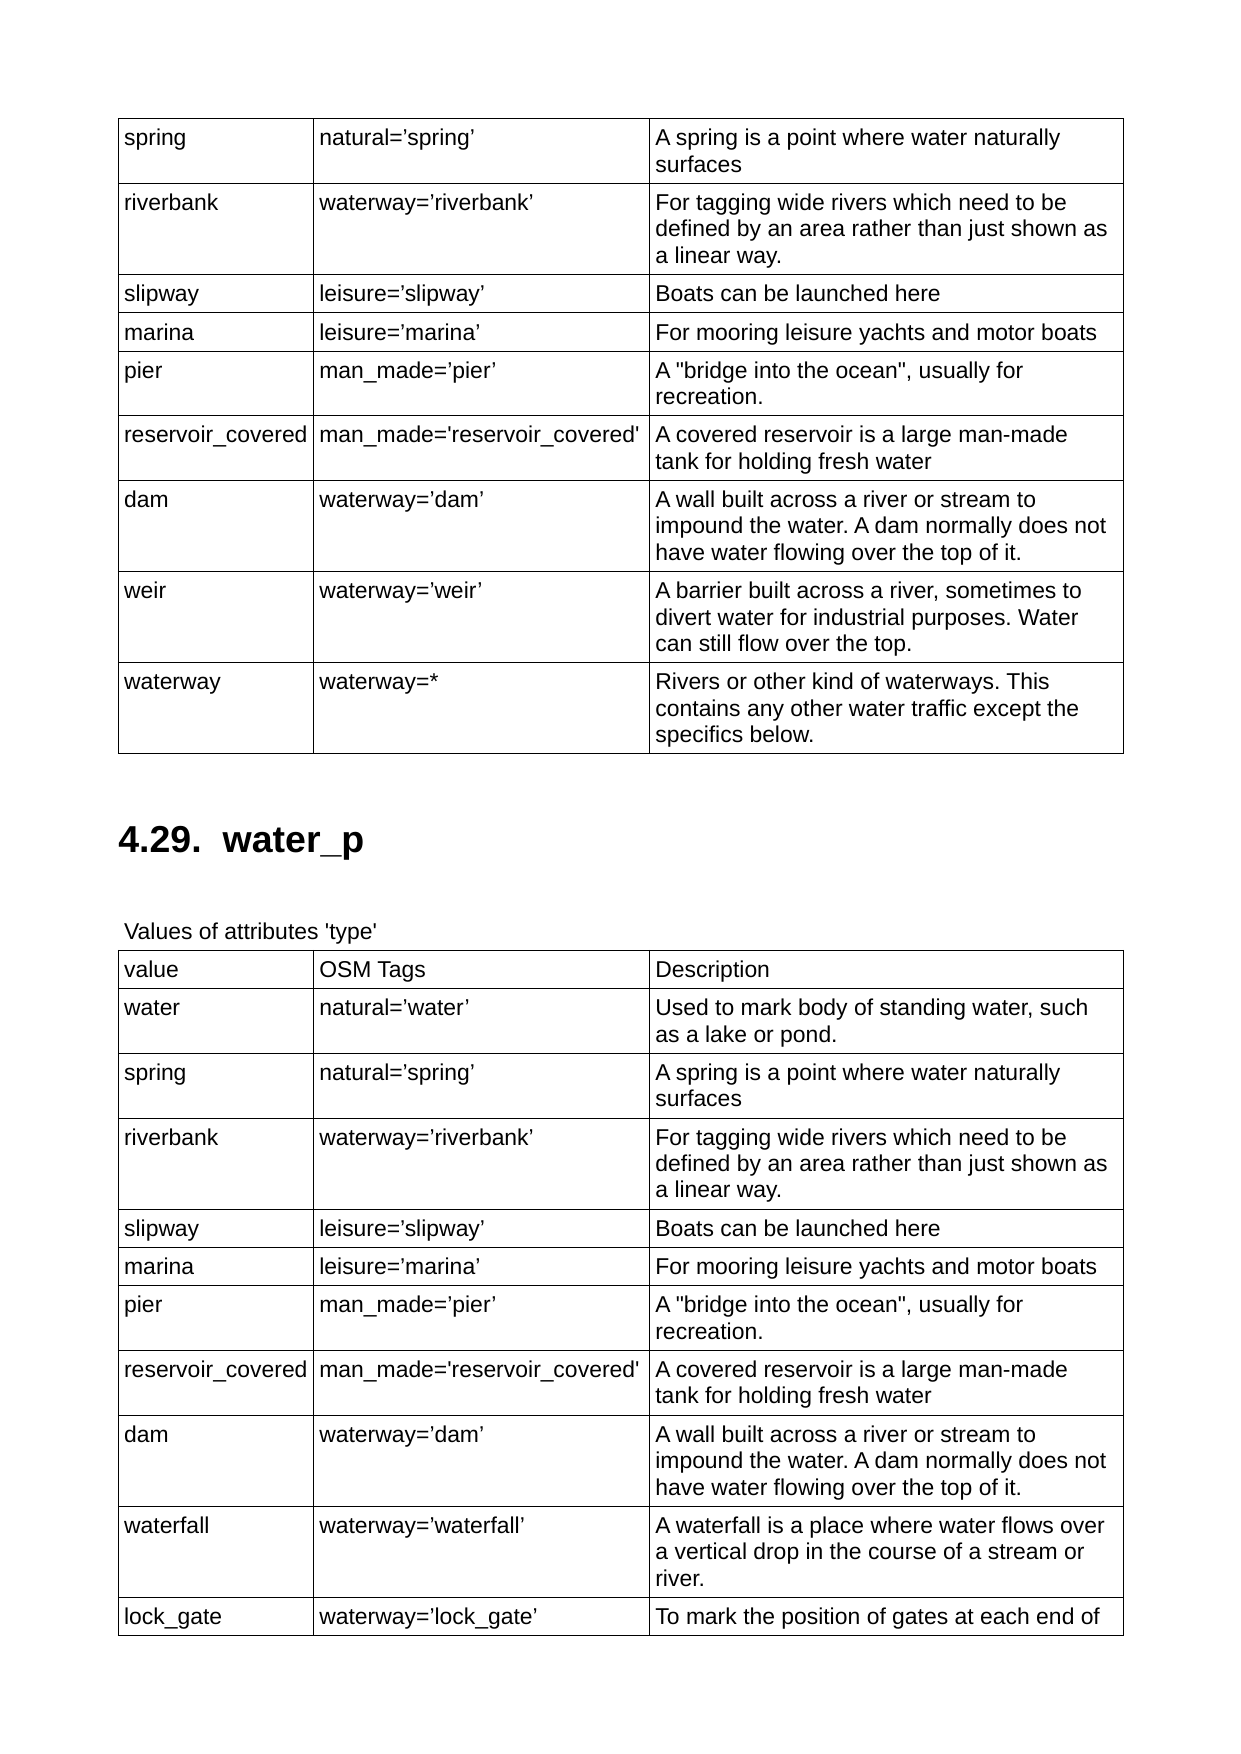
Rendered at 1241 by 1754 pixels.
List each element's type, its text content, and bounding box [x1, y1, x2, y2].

table_cell For tagging wide rivers which need to be defined by an area rather than just shown as a linear way. [650, 184, 1123, 274]
table_cell Boats can be launched here [650, 1210, 1123, 1247]
table_cell slipway [119, 1210, 313, 1247]
table_cell OSM Tags [314, 951, 649, 988]
table_cell For mooring leisure yachts and motor boats [650, 313, 1123, 351]
table_cell pier [119, 1286, 313, 1350]
table_cell waterway=’lock_gate’ [314, 1598, 649, 1635]
table_cell A wall built across a river or stream to impound the water. A dam normally does not have water flowing over the top of it. [650, 1416, 1123, 1506]
table_cell waterway [119, 663, 313, 753]
table_cell value [119, 951, 313, 988]
subtitle water_p [118, 818, 1122, 861]
table_cell marina [119, 313, 313, 351]
table_cell waterway=’waterfall’ [314, 1507, 649, 1597]
table_cell reservoir_covered [119, 416, 313, 480]
table_cell waterway=* [314, 663, 649, 753]
table_cell slipway [119, 275, 313, 312]
table_cell leisure=’slipway’ [314, 275, 649, 312]
table_cell lock_gate [119, 1598, 313, 1635]
table_cell A "bridge into the ocean", usually for recreation. [650, 352, 1123, 415]
table_cell waterway=’dam’ [314, 481, 649, 571]
table_cell A covered reservoir is a large man-made tank for holding fresh water [650, 416, 1123, 480]
table_cell Description [650, 951, 1123, 988]
table_cell For mooring leisure yachts and motor boats [650, 1248, 1123, 1285]
table_cell A spring is a point where water naturally surfaces [650, 1054, 1123, 1117]
table_cell waterway=’dam’ [314, 1416, 649, 1506]
table_cell A spring is a point where water naturally surfaces [650, 119, 1123, 183]
table_cell natural=’spring’ [314, 119, 649, 183]
table_cell spring [119, 119, 313, 183]
table_cell man_made=’pier’ [314, 352, 649, 415]
table_cell reservoir_covered [119, 1351, 313, 1414]
table_cell leisure=’slipway’ [314, 1210, 649, 1247]
table_cell dam [119, 1416, 313, 1506]
table_cell riverbank [119, 1119, 313, 1208]
table_cell man_made='reservoir_covered' [314, 1351, 649, 1414]
table_cell man_made='reservoir_covered' [314, 416, 649, 480]
table_cell waterway=’weir’ [314, 572, 649, 662]
table_cell For tagging wide rivers which need to be defined by an area rather than just shown as a linear way. [650, 1119, 1123, 1208]
table_cell A covered reservoir is a large man-made tank for holding fresh water [650, 1351, 1123, 1414]
table_cell water [119, 989, 313, 1053]
table_cell man_made=’pier’ [314, 1286, 649, 1350]
table_cell leisure=’marina’ [314, 313, 649, 351]
table_cell Boats can be launched here [650, 275, 1123, 312]
table_cell Rivers or other kind of waterways. This contains any other water traffic except the specifics below. [650, 663, 1123, 753]
table_cell Used to mark body of standing water, such as a lake or pond. [650, 989, 1123, 1053]
table_cell natural=’spring’ [314, 1054, 649, 1117]
table_cell A barrier built across a river, sometimes to divert water for industrial purposes. Water can still flow over the top. [650, 572, 1123, 662]
table_cell marina [119, 1248, 313, 1285]
table_cell waterway=’riverbank’ [314, 184, 649, 274]
table_cell A wall built across a river or stream to impound the water. A dam normally does not have water flowing over the top of it. [650, 481, 1123, 571]
table_cell spring [119, 1054, 313, 1117]
table_cell A "bridge into the ocean", usually for recreation. [650, 1286, 1123, 1350]
table_cell To mark the position of gates at each end of [650, 1598, 1123, 1635]
table_cell A waterfall is a place where water flows over a vertical drop in the course of a stream or river. [650, 1507, 1123, 1597]
table_cell waterfall [119, 1507, 313, 1597]
table_cell waterway=’riverbank’ [314, 1119, 649, 1208]
table_cell weir [119, 572, 313, 662]
table_cell natural=’water’ [314, 989, 649, 1053]
table_cell leisure=’marina’ [314, 1248, 649, 1285]
table_cell dam [119, 481, 313, 571]
table_cell pier [119, 352, 313, 415]
table_cell riverbank [119, 184, 313, 274]
table_header Values of attributes 'type' [118, 912, 1123, 950]
